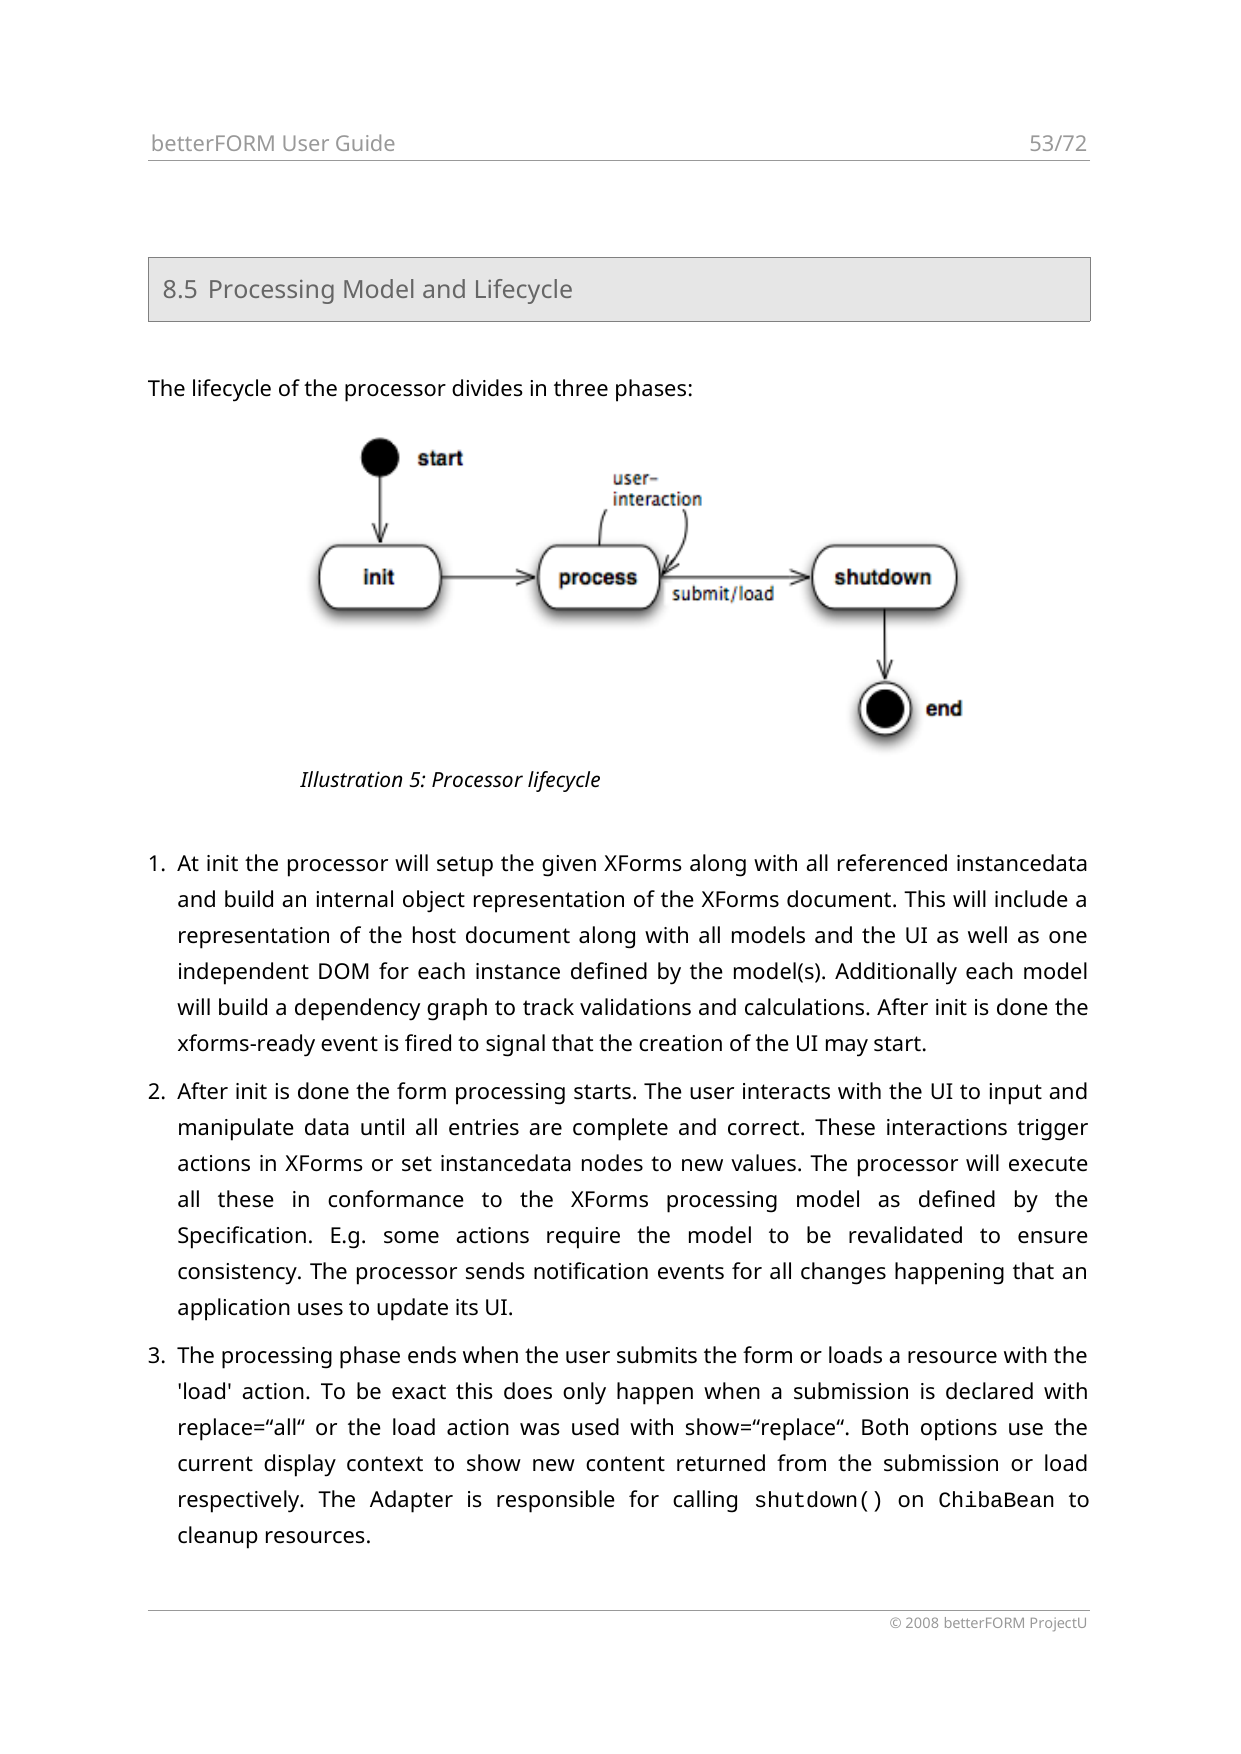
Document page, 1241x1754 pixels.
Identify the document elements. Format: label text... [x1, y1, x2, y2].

list The processing phase ends when the user submits the form or loads a resource with the 'load' action. To be exact this does only happen when a submission is declared with replace=“all“ or the load action was used with show=“replace“. Both options use the current display context to show new content returned from the submission or load respectively. The Adapter is responsible for calling shutdown() on ChibaBean to cleanup resources. [148, 1340, 1090, 1550]
text [300, 423, 974, 436]
list At init the processor will setup the given XForms along with all referenced instancedata and build an internal object representation of the XForms document. This will include a representation of the host document along with all models and the UI as well as one independent DOM for each instance defined by the model(s). Additionally each model will build a dependency graph to track validations and calculations. After init is done the xforms-ready event is fired to signal that the creation of the UI may start. [148, 848, 1090, 1057]
subtitle Processing Model and Lifecycle [149, 258, 1090, 321]
list After init is done the form processing starts. The user interacts with the UI to input and manipulate data until all entries are complete and correct. These interactions trigger actions in XForms or set instancedata nodes to new values. The processor will execute all these in conformance to the XForms processing model as defined by the Specification. E.g. some actions require the model to be revalidated to ensure consistency. The processor sends notification events for all changes happening that an application uses to update its UI. [148, 1076, 1090, 1322]
text Illustration 5: Processor lifecycle [300, 760, 972, 793]
text The lifecycle of the processor divides in three phases: [148, 373, 1090, 403]
picture [300, 436, 975, 760]
